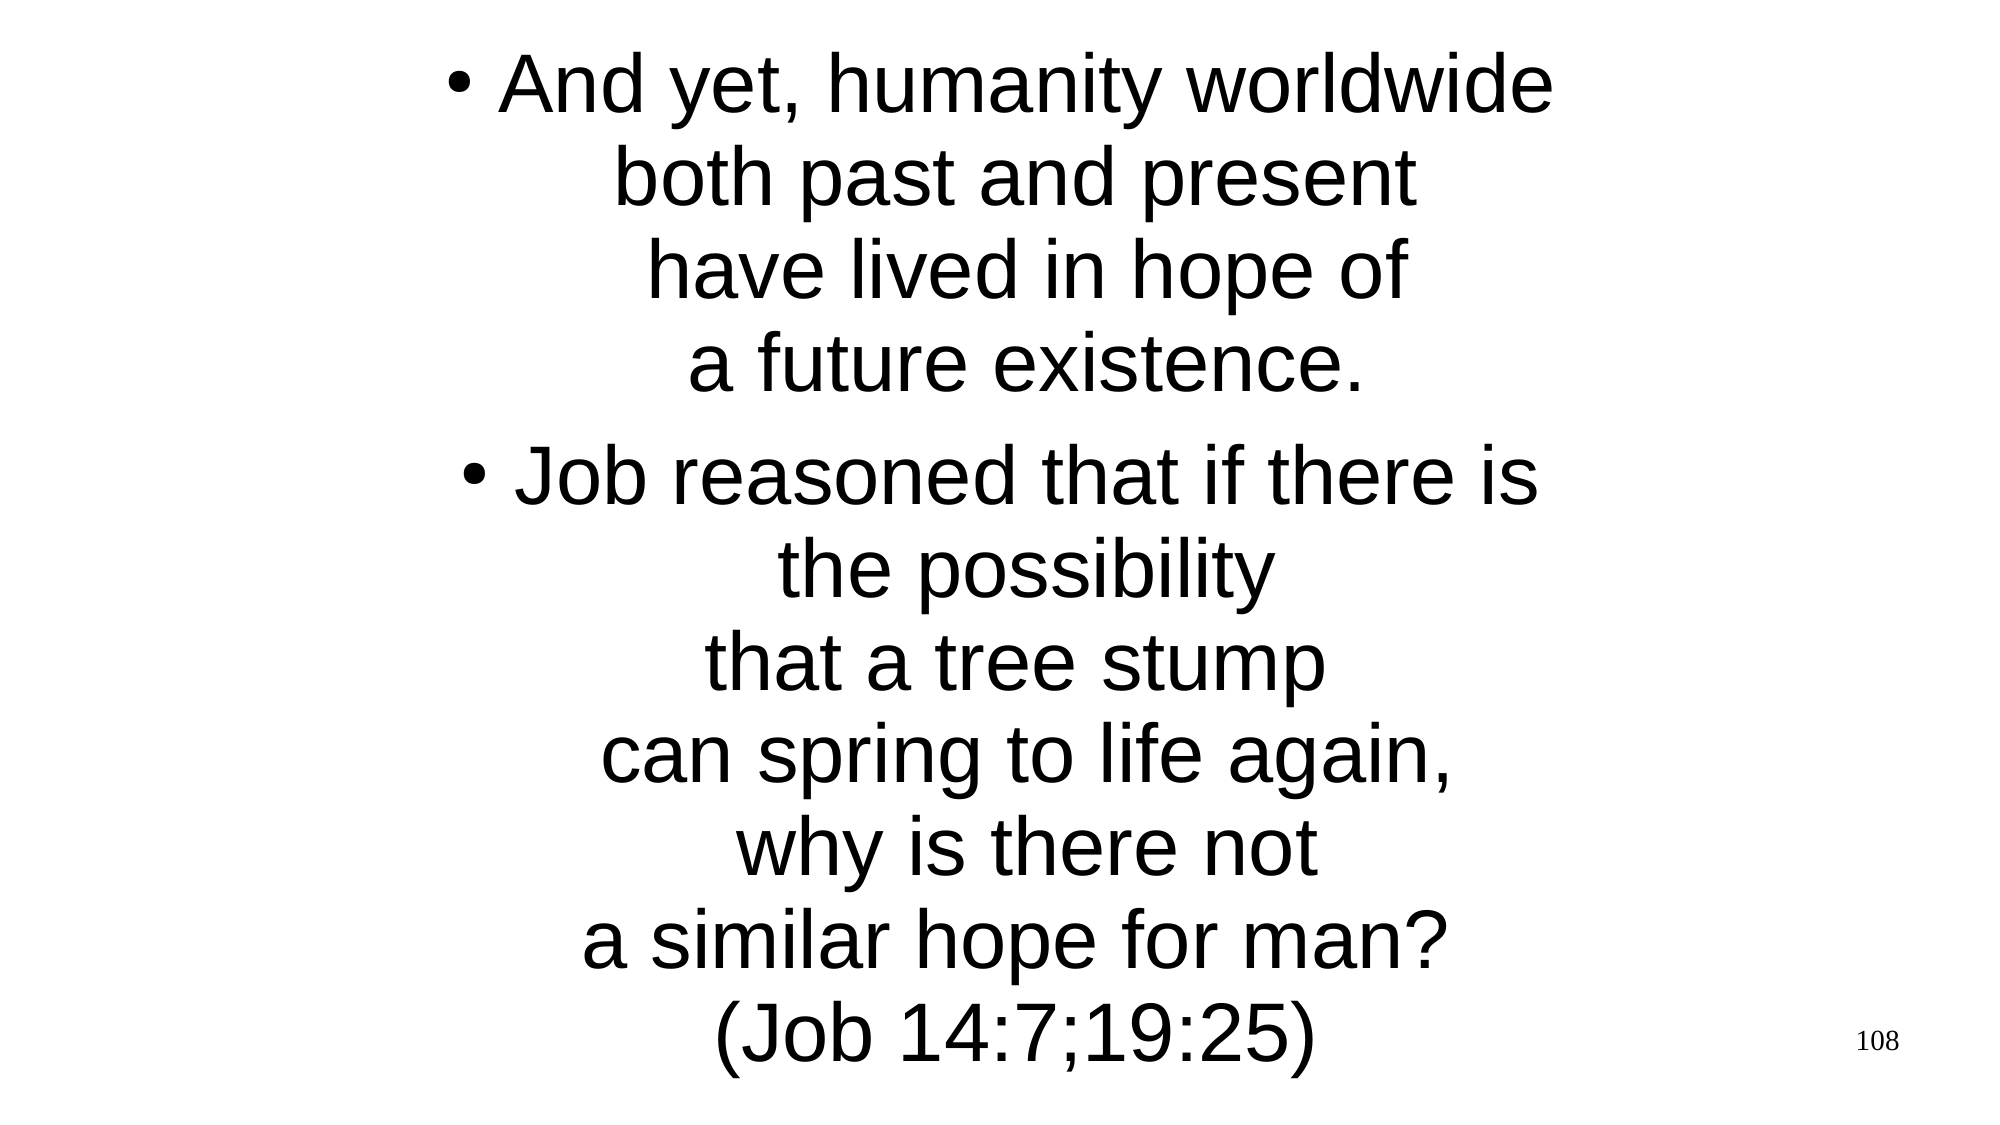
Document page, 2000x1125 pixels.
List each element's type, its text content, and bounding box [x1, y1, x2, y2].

list And yet, humanity worldwide both past and present have lived in hope of a future existence. Job reasoned that if there is the possibility that a tree stump can spring to life again, why is there not a similar hope for man? (Job 14:7;19:25) [37, 37, 1951, 1088]
